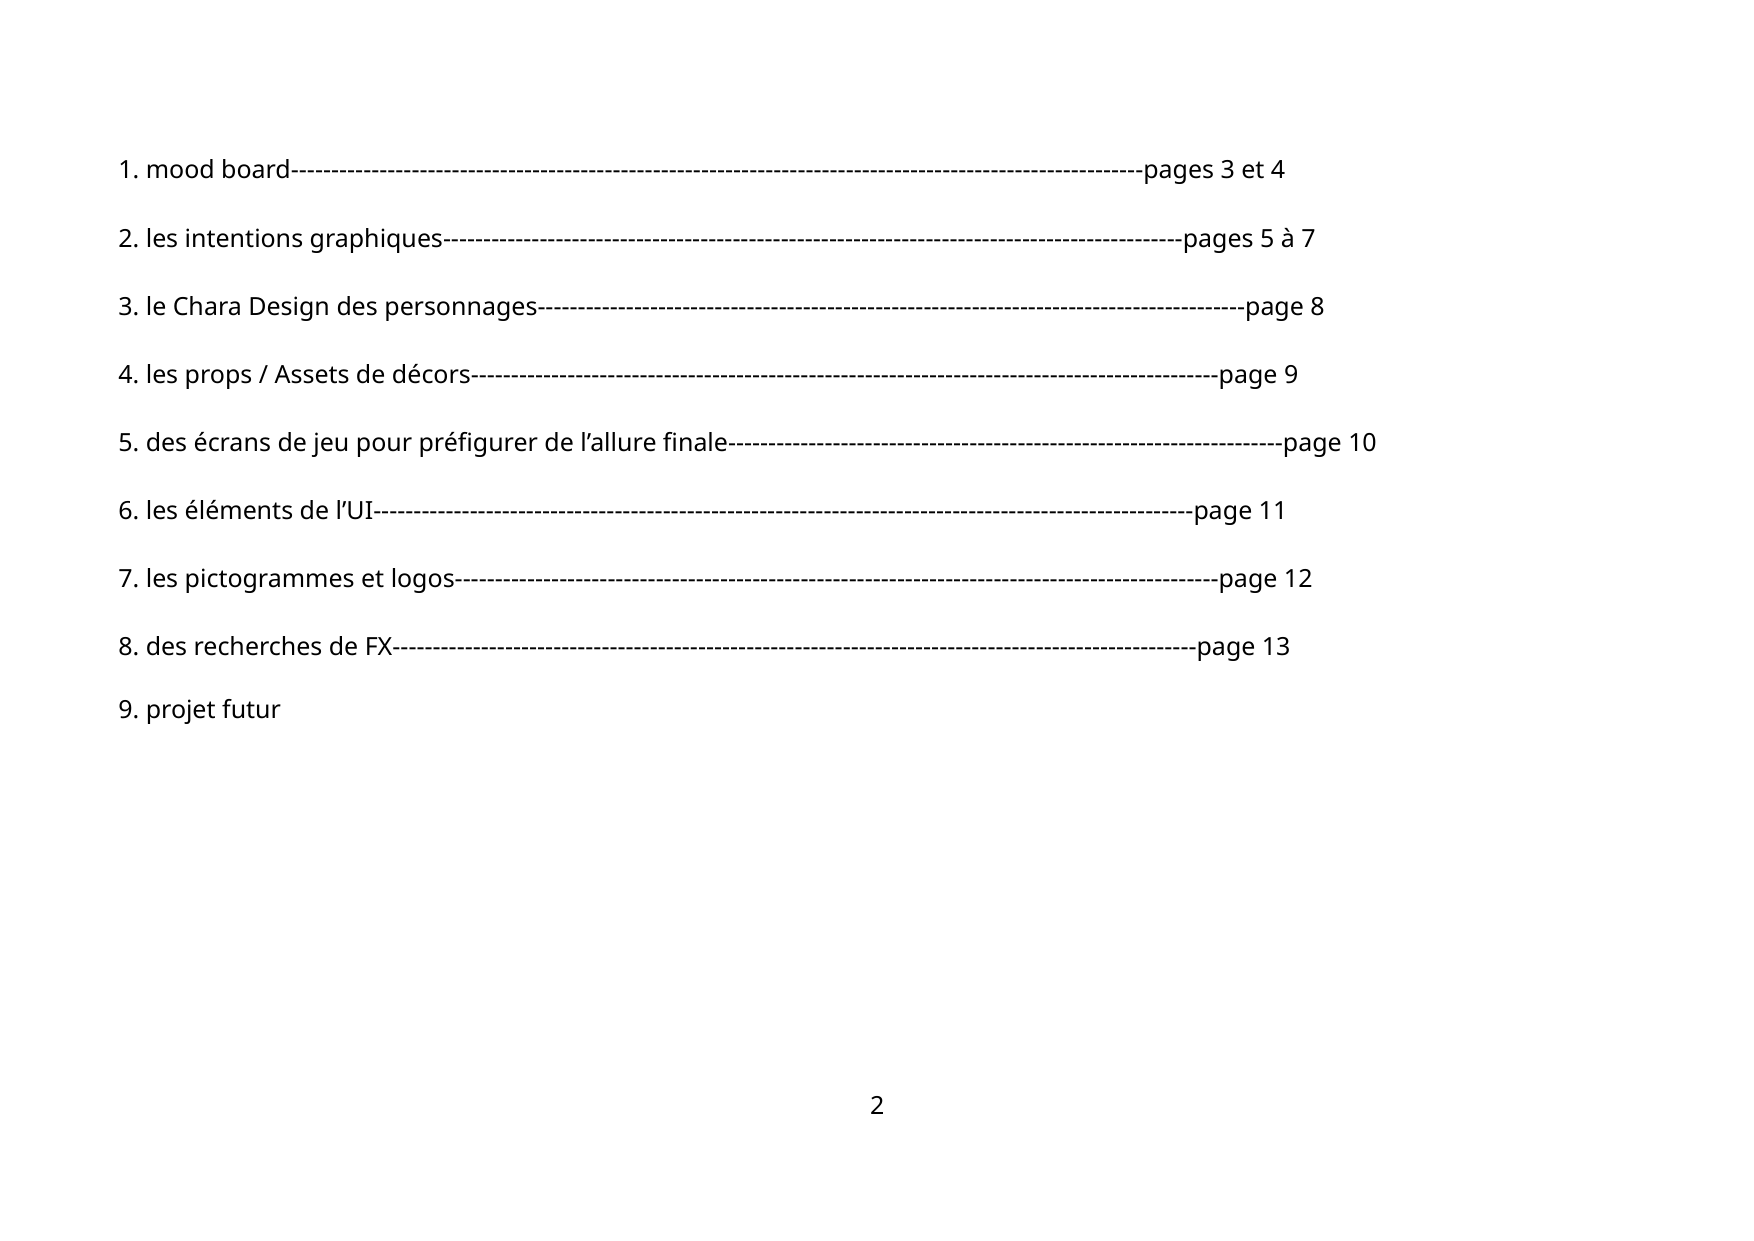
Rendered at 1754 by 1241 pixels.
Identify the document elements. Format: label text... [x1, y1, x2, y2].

text 5. des écrans de jeu pour préfigurer de l’allure finale---------------------------------------------------------------------page 10 [118, 425, 1636, 459]
text 6. les éléments de l’UI------------------------------------------------------------------------------------------------------page 11 [118, 493, 1636, 527]
text 9. projet futur [118, 692, 1636, 726]
text 2. les intentions graphiques--------------------------------------------------------------------------------------------pages 5 à 7 [118, 220, 1636, 254]
text 8. des recherches de FX----------------------------------------------------------------------------------------------------page 13 [118, 629, 1636, 663]
text 4. les props / Assets de décors---------------------------------------------------------------------------------------------page 9 [118, 357, 1636, 391]
text 7. les pictogrammes et logos-----------------------------------------------------------------------------------------------page 12 [118, 561, 1636, 595]
text 3. le Chara Design des personnages----------------------------------------------------------------------------------------page 8 [118, 288, 1636, 322]
text 1. mood board----------------------------------------------------------------------------------------------------------pages 3 et 4 [118, 152, 1636, 186]
